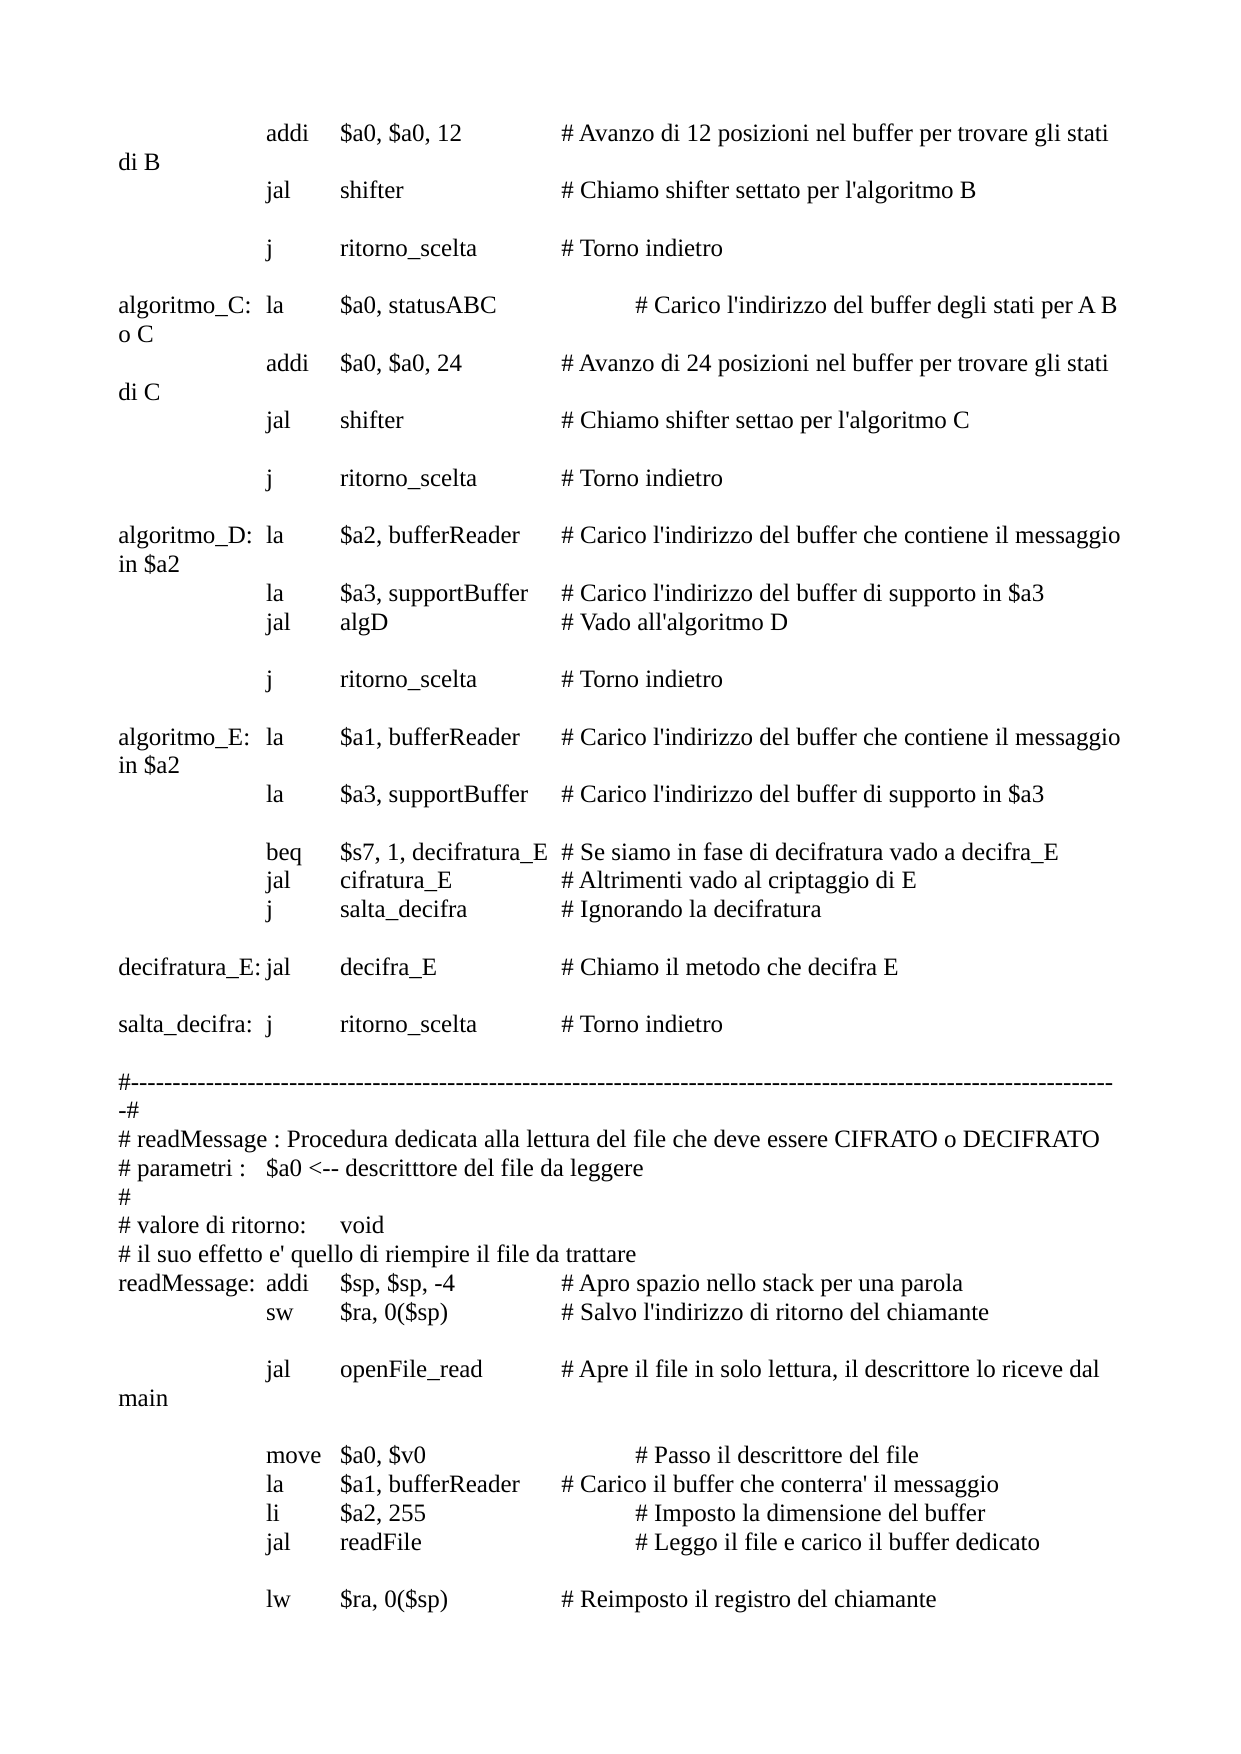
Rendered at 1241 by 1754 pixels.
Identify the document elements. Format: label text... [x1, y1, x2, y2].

text # readMessage : Procedura dedicata alla lettura del file che deve essere CIFRATO o DECIFRATO [118, 1124, 1122, 1153]
text algoritmo_D: la $a2, bufferReader # Carico l'indirizzo del buffer che contiene il messaggio in $a2 [118, 521, 1122, 578]
text jal openFile_read # Apre il file in solo lettura, il descrittore lo riceve dal main [118, 1354, 1122, 1412]
text j salta_decifra # Ignorando la decifratura [118, 894, 1122, 923]
text algoritmo_C: la $a0, statusABC # Carico l'indirizzo del buffer degli stati per A B o C [118, 291, 1122, 348]
text # [118, 1182, 1122, 1211]
text jal shifter # Chiamo shifter settao per l'algoritmo C [118, 406, 1122, 434]
text jal algD # Vado all'algoritmo D [118, 607, 1122, 636]
text addi $a0, $a0, 24 # Avanzo di 24 posizioni nel buffer per trovare gli stati di C [118, 348, 1122, 406]
text la $a3, supportBuffer # Carico l'indirizzo del buffer di supporto in $a3 [118, 779, 1122, 808]
text beq $s7, 1, decifratura_E # Se siamo in fase di decifratura vado a decifra_E [118, 837, 1122, 866]
text jal readFile # Leggo il file e carico il buffer dedicato [118, 1527, 1122, 1556]
text decifratura_E: jal decifra_E # Chiamo il metodo che decifra E [118, 952, 1122, 981]
text # il suo effetto e' quello di riempire il file da trattare [118, 1239, 1122, 1268]
text li $a2, 255 # Imposto la dimensione del buffer [118, 1498, 1122, 1527]
text # valore di ritorno: void [118, 1211, 1122, 1239]
text addi $a0, $a0, 12 # Avanzo di 12 posizioni nel buffer per trovare gli stati di B [118, 118, 1122, 176]
text lw $ra, 0($sp) # Reimposto il registro del chiamante [118, 1584, 1122, 1613]
text j ritorno_scelta # Torno indietro [118, 463, 1122, 492]
text sw $ra, 0($sp) # Salvo l'indirizzo di ritorno del chiamante [118, 1297, 1122, 1326]
text j ritorno_scelta # Torno indietro [118, 233, 1122, 262]
text readMessage: addi $sp, $sp, -4 # Apro spazio nello stack per una parola [118, 1268, 1122, 1297]
text la $a1, bufferReader # Carico il buffer che conterra' il messaggio [118, 1469, 1122, 1498]
text jal cifratura_E # Altrimenti vado al criptaggio di E [118, 866, 1122, 894]
text salta_decifra: j ritorno_scelta # Torno indietro [118, 1009, 1122, 1038]
text j ritorno_scelta # Torno indietro [118, 664, 1122, 693]
text move $a0, $v0 # Passo il descrittore del file [118, 1441, 1122, 1469]
text # parametri : $a0 <-- descritttore del file da leggere [118, 1153, 1122, 1182]
text la $a3, supportBuffer # Carico l'indirizzo del buffer di supporto in $a3 [118, 578, 1122, 607]
text jal shifter # Chiamo shifter settato per l'algoritmo B [118, 176, 1122, 204]
text #-----------------------------------------------------------------------------------------------------------------------# [118, 1067, 1122, 1124]
text algoritmo_E: la $a1, bufferReader # Carico l'indirizzo del buffer che contiene il messaggio in $a2 [118, 722, 1122, 779]
